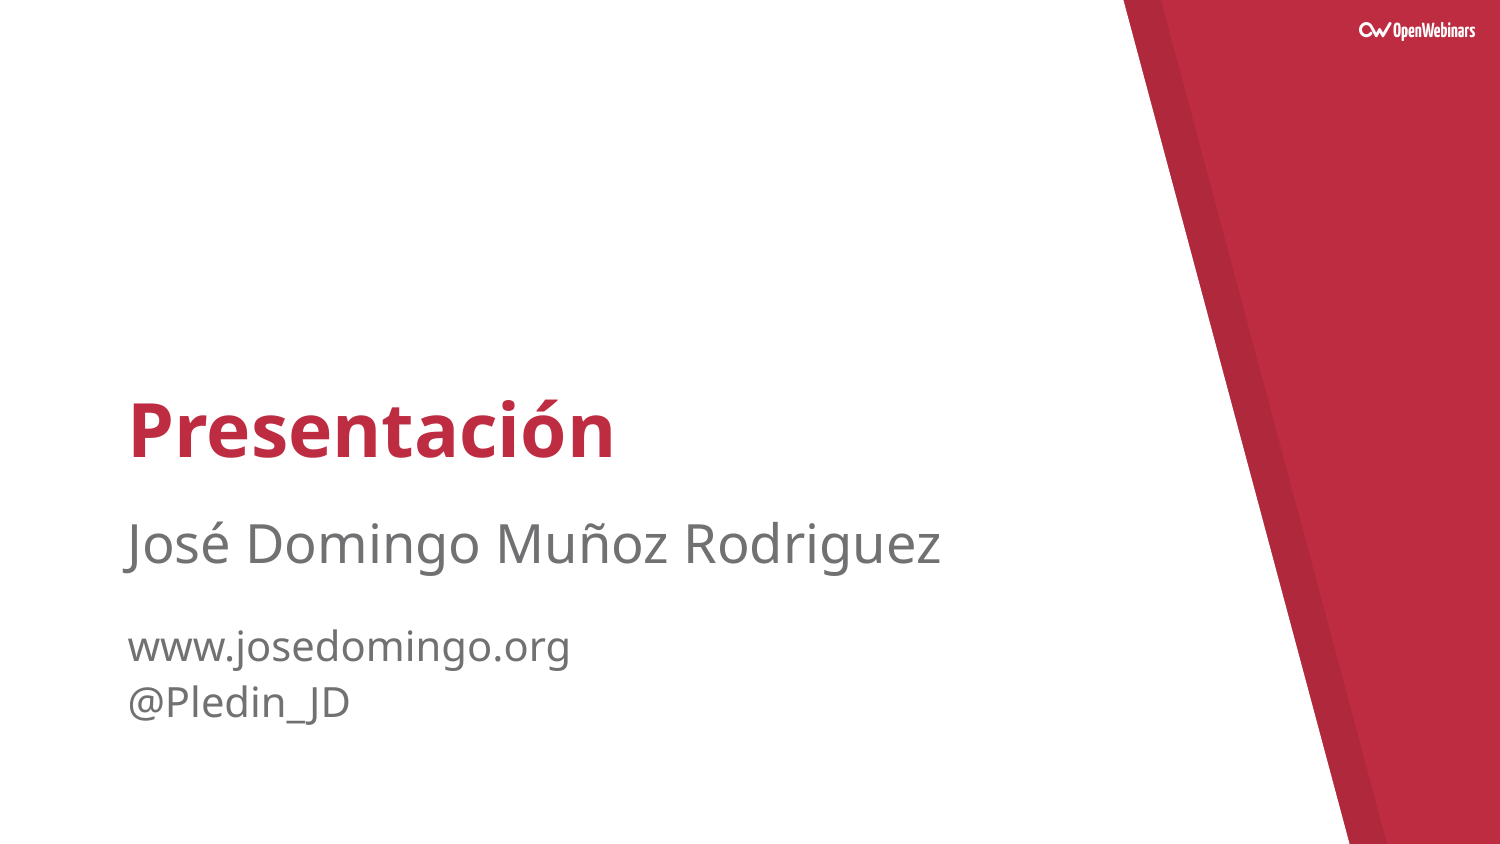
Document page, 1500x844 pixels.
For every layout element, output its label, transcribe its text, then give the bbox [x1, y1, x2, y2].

title Presentación [112, 297, 856, 488]
picture [1359, 22, 1475, 41]
subtitle José Domingo Muñoz Rodriguez [112, 493, 1347, 623]
list www.josedomingo.org @Pledin_JD [112, 604, 1035, 770]
